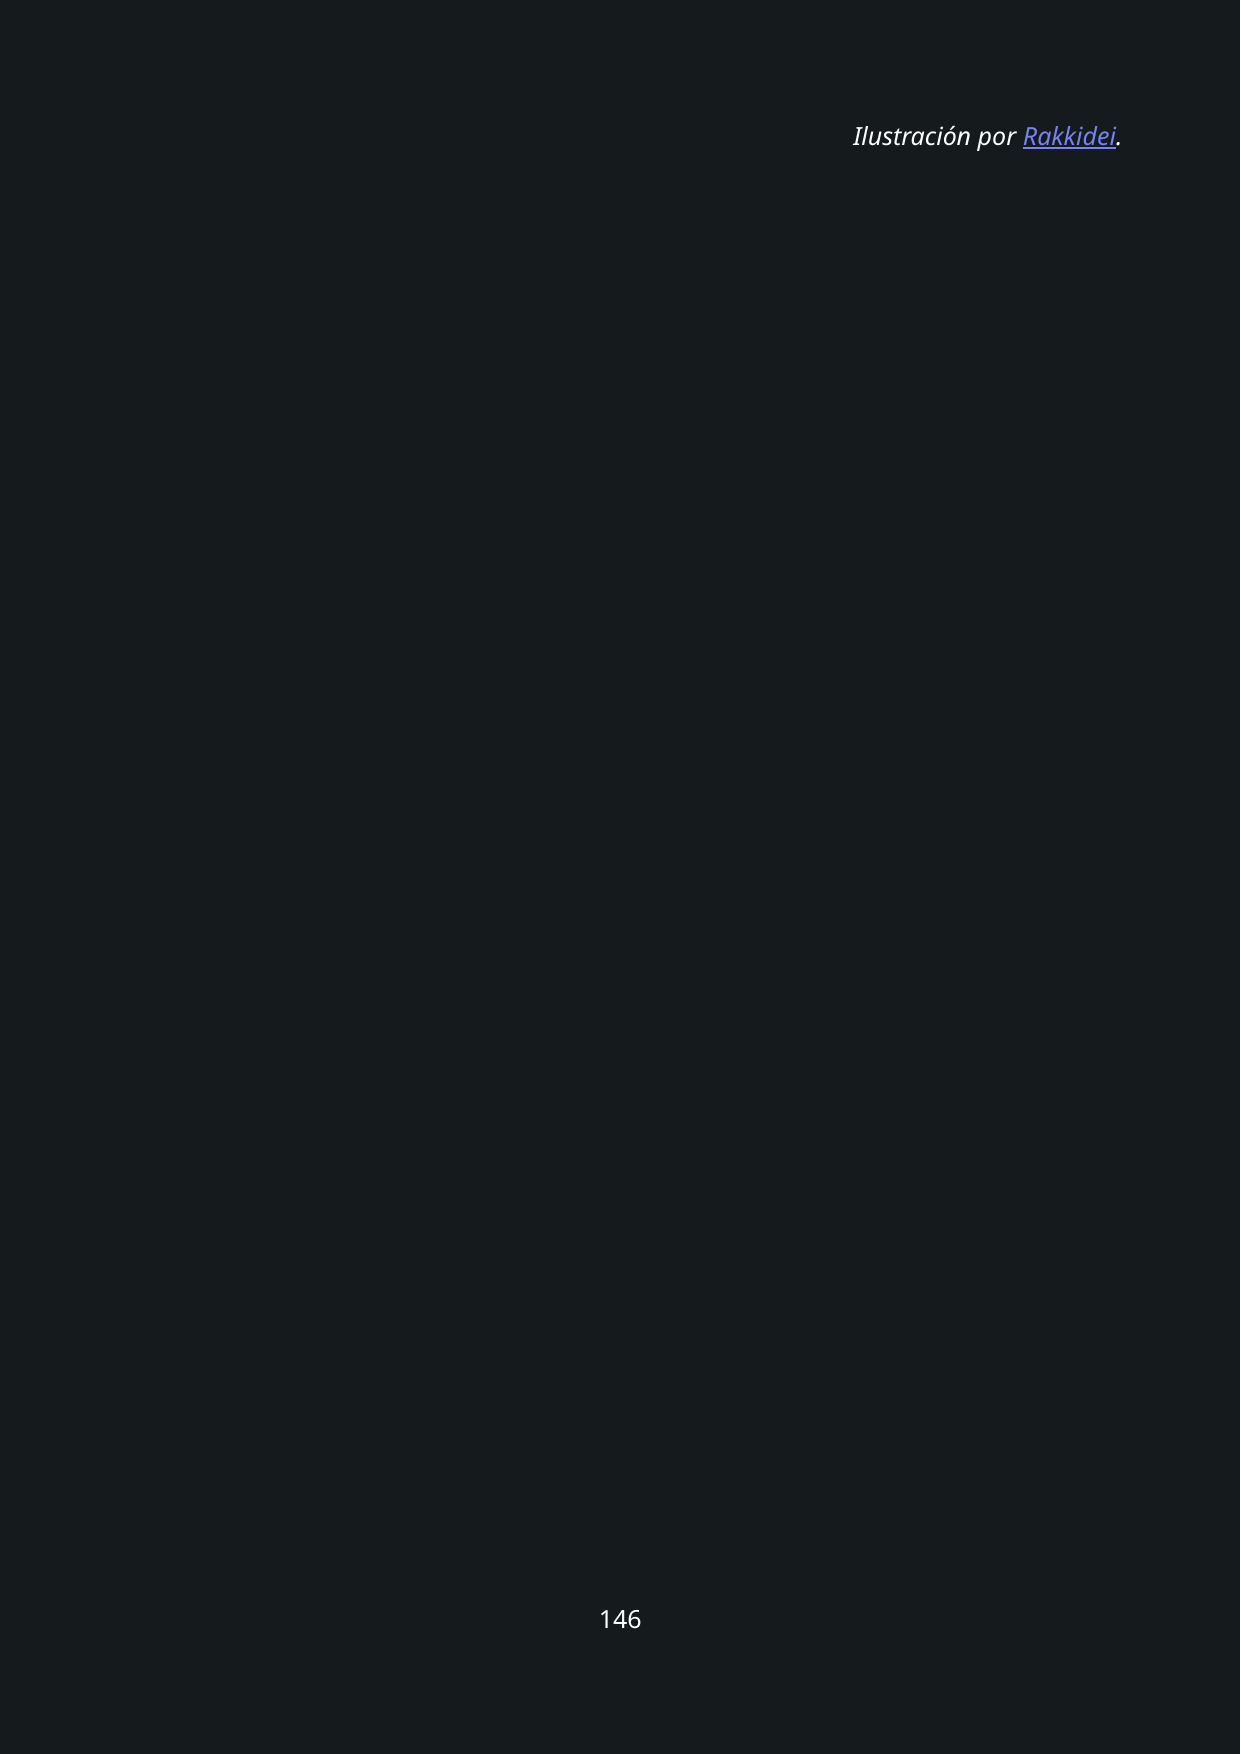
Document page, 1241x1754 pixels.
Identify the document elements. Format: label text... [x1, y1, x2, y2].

text Ilustración por Rakkidei. [118, 118, 1122, 152]
